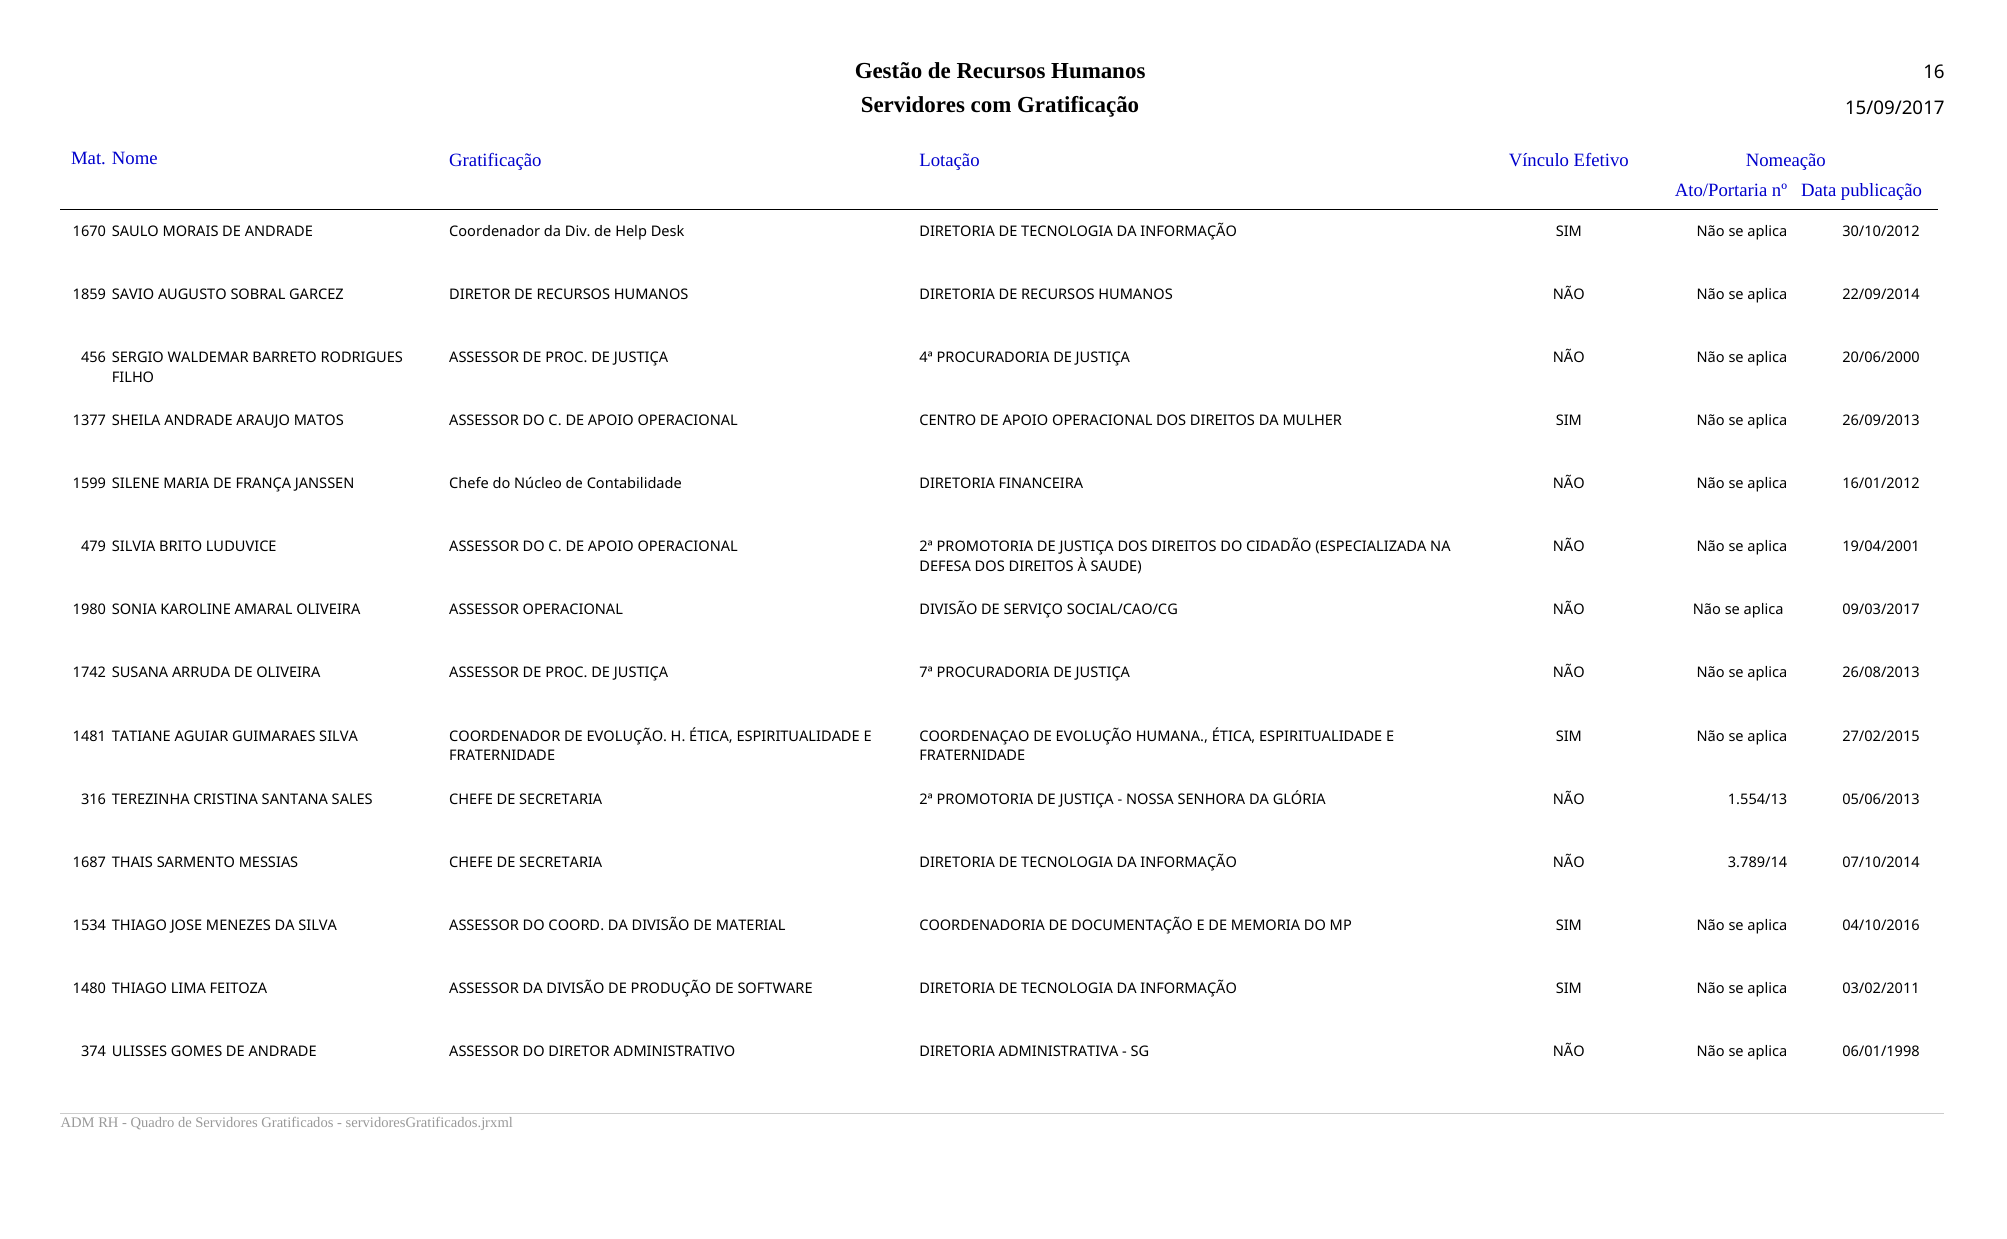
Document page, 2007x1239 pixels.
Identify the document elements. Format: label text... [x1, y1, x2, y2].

table_cell Não se aplica [1649, 284, 1787, 312]
table_cell DIRETORIA DE RECURSOS HUMANOS [919, 284, 1486, 343]
table_cell [0, 1101, 2007, 1113]
table_cell [1642, 312, 2007, 326]
table_cell [1922, 149, 2007, 177]
table_cell [440, 628, 449, 641]
table_cell [0, 641, 112, 659]
table_cell [0, 263, 112, 280]
table_cell [1920, 852, 2007, 880]
table_cell [440, 1020, 449, 1038]
table_cell [0, 1070, 112, 1083]
table_cell SAVIO AUGUSTO SOBRAL GARCEZ [112, 284, 440, 343]
table_cell 316 [9, 789, 106, 817]
table_cell 06/01/1998 [1793, 1041, 1919, 1069]
table_cell [440, 438, 449, 452]
table_cell THAIS SARMENTO MESSIAS [112, 852, 440, 912]
table_cell ASSESSOR DO C. DE APOIO OPERACIONAL [449, 536, 910, 596]
table_cell [440, 943, 449, 957]
table_cell 1859 [9, 284, 106, 312]
table_cell [1642, 599, 1649, 628]
table_cell [1920, 599, 2007, 628]
table_cell [0, 768, 112, 785]
table_cell [1920, 347, 2007, 375]
table_cell 15/09/2017 [1790, 95, 1944, 123]
table_cell NÃO [1495, 1041, 1642, 1083]
table_cell 1.554/13 [1649, 789, 1787, 817]
table_cell DIRETORIA DE TECNOLOGIA DA INFORMAÇÃO [919, 978, 1486, 1038]
table_cell DIRETORIA ADMINISTRATIVA - SG [919, 1041, 1486, 1101]
table_cell SHEILA ANDRADE ARAUJO MATOS [112, 410, 440, 470]
table_cell [1642, 725, 1649, 754]
table_cell [1642, 978, 1649, 1006]
table_cell ASSESSOR DO C. DE APOIO OPERACIONAL [449, 410, 910, 470]
table_cell 374 [9, 1041, 106, 1069]
table_cell [1642, 473, 1649, 501]
table_cell 05/06/2013 [1793, 789, 1919, 817]
table_cell [0, 978, 9, 1006]
table_cell [0, 220, 9, 249]
table_cell SERGIO WALDEMAR BARRETO RODRIGUES FILHO [112, 347, 440, 407]
table_cell [1787, 978, 1792, 1006]
table_cell [440, 536, 449, 564]
table_cell [910, 578, 919, 596]
table_cell [910, 452, 919, 470]
table_cell Não se aplica [1649, 915, 1787, 943]
table_cell TATIANE AGUIAR GUIMARAES SILVA [112, 725, 440, 785]
table_cell [910, 375, 919, 389]
table_cell Não se aplica [1649, 1041, 1787, 1069]
table_cell NÃO [1495, 284, 1642, 326]
table_cell [440, 1070, 449, 1083]
table_cell [440, 565, 449, 578]
table_cell ASSESSOR DA DIVISÃO DE PRODUÇÃO DE SOFTWARE [449, 978, 910, 1038]
table_cell [0, 536, 9, 564]
table_cell [1486, 817, 1495, 831]
table_cell Gratificação [449, 149, 910, 178]
table_cell ASSESSOR OPERACIONAL [449, 599, 910, 659]
table_cell [1787, 220, 1792, 249]
table_cell [1642, 1006, 2007, 1020]
table_cell [1486, 725, 1495, 754]
table_cell TEREZINHA CRISTINA SANTANA SALES [112, 789, 440, 848]
table_cell [1787, 347, 1792, 375]
table_cell [1486, 978, 1495, 1006]
table_cell [440, 375, 449, 389]
table_cell [1486, 515, 2007, 533]
table_cell [1642, 691, 2007, 704]
table_cell [1486, 628, 1495, 641]
table_cell 30/10/2012 [1793, 220, 1919, 249]
table_cell COORDENADOR DE EVOLUÇÃO. H. ÉTICA, ESPIRITUALIDADE E FRATERNIDADE [449, 725, 910, 785]
table_cell [106, 347, 112, 375]
table_cell SILENE MARIA DE FRANÇA JANSSEN [112, 473, 440, 533]
table_cell [440, 704, 449, 722]
table_cell NÃO [1495, 662, 1642, 704]
table_cell [0, 599, 9, 628]
table_cell DIRETORIA DE TECNOLOGIA DA INFORMAÇÃO [919, 852, 1486, 912]
table_cell [0, 1041, 9, 1069]
table_cell [910, 1041, 919, 1069]
table_cell [1787, 410, 1792, 438]
table_cell [1920, 789, 2007, 817]
table_cell [1642, 536, 1649, 564]
table_cell [910, 641, 919, 659]
table_cell [1486, 915, 1495, 943]
table_cell [1642, 249, 2007, 262]
table_cell [106, 1041, 112, 1069]
table_cell 4ª PROCURADORIA DE JUSTIÇA [919, 347, 1486, 407]
table_cell [440, 326, 449, 343]
table_cell [0, 452, 112, 470]
table_cell NÃO [1495, 473, 1642, 515]
table_cell [1920, 978, 2007, 1006]
table_cell [1486, 263, 2007, 280]
table_cell SIM [1495, 915, 1642, 957]
table_cell [440, 978, 449, 1006]
table_cell [910, 536, 919, 564]
table_cell ULISSES GOMES DE ANDRADE [112, 1041, 440, 1101]
table_cell [910, 880, 919, 894]
table_cell DIRETORIA FINANCEIRA [919, 473, 1486, 533]
table_cell [1486, 662, 1495, 691]
table_cell 2ª PROMOTORIA DE JUSTIÇA DOS DIREITOS DO CIDADÃO (ESPECIALIZADA NA DEFESA DOS DIREITOS À SAUDE) [919, 536, 1486, 596]
table_cell [910, 852, 919, 880]
table_cell [0, 578, 112, 596]
table_cell [910, 1083, 919, 1101]
table_cell [0, 1083, 112, 1101]
table_cell [1486, 943, 1495, 957]
table_cell [0, 915, 9, 943]
table_cell 19/04/2001 [1793, 536, 1919, 564]
table_cell [0, 473, 9, 501]
table_cell [910, 284, 919, 312]
table_cell 479 [9, 536, 106, 564]
table_cell [0, 725, 9, 754]
table_cell ASSESSOR DO DIRETOR ADMINISTRATIVO [449, 1041, 910, 1101]
table_cell COORDENAÇAO DE EVOLUÇÃO HUMANA., ÉTICA, ESPIRITUALIDADE E FRATERNIDADE [919, 725, 1486, 785]
table_cell [910, 978, 919, 1006]
table_cell [0, 149, 44, 177]
table_cell [1486, 501, 1495, 515]
table_cell [106, 662, 112, 691]
table_cell SIM [1495, 410, 1642, 452]
table_cell Gestão de Recursos Humanos [213, 57, 1787, 85]
table_cell [1642, 662, 1649, 691]
table_cell [1486, 578, 2007, 596]
table_cell [1486, 536, 1495, 564]
table_cell [0, 326, 112, 343]
table_cell [1486, 375, 1495, 389]
table_cell [0, 59, 213, 85]
table_cell [910, 326, 919, 343]
table_cell [1920, 473, 2007, 501]
table_cell [1642, 438, 2007, 452]
table_cell [1486, 249, 1495, 262]
table_cell [1486, 894, 2007, 912]
table_cell [910, 438, 919, 452]
table_cell [910, 768, 919, 785]
table_cell [910, 943, 919, 957]
table_cell [440, 789, 449, 817]
table_cell [199, 149, 449, 177]
table_cell NÃO [1495, 599, 1642, 641]
table_cell [1920, 284, 2007, 312]
table_cell [1920, 915, 2007, 943]
table_cell SAULO MORAIS DE ANDRADE [112, 220, 440, 280]
table_cell [910, 754, 919, 767]
table_cell [0, 852, 9, 880]
table_cell [1642, 375, 2007, 389]
table_cell [440, 768, 449, 785]
table_cell SILVIA BRITO LUDUVICE [112, 536, 440, 596]
table_cell [106, 536, 112, 564]
table_cell [440, 852, 449, 880]
table_cell [1922, 179, 2007, 208]
table_cell [440, 599, 449, 628]
table_cell [1486, 312, 1495, 326]
table_cell [106, 599, 112, 628]
table_cell [1787, 662, 1792, 691]
table_cell [0, 831, 112, 848]
table_cell [1486, 880, 1495, 894]
table_cell [910, 263, 919, 280]
table_cell 26/08/2013 [1793, 662, 1919, 691]
table_cell [1642, 880, 2007, 894]
table_cell [1486, 326, 2007, 343]
table_cell DIRETORIA DE TECNOLOGIA DA INFORMAÇÃO [919, 220, 1486, 280]
table_cell 22/09/2014 [1793, 284, 1919, 312]
table_cell [0, 704, 112, 722]
table_cell [910, 789, 919, 817]
table_cell [1642, 220, 1649, 249]
table_cell [106, 220, 112, 249]
table_cell [1486, 438, 1495, 452]
table_cell [0, 1006, 112, 1020]
table_cell [440, 220, 449, 249]
table_cell 1480 [9, 978, 106, 1006]
table_cell [1486, 1020, 2007, 1038]
table_cell 03/02/2011 [1793, 978, 1919, 1006]
table_cell [910, 312, 919, 326]
table_cell COORDENADORIA DE DOCUMENTAÇÃO E DE MEMORIA DO MP [919, 915, 1486, 975]
table_cell [1486, 1083, 2007, 1101]
table_cell [910, 725, 919, 754]
table_cell Não se aplica [1649, 347, 1787, 375]
table_cell 04/10/2016 [1793, 915, 1919, 943]
table_cell [1787, 852, 1792, 880]
table_cell [910, 389, 919, 407]
table_cell SONIA KAROLINE AMARAL OLIVEIRA [112, 599, 440, 659]
table_cell [0, 565, 112, 578]
table_cell [440, 410, 449, 438]
table_cell [1642, 1041, 1649, 1069]
table_cell [1920, 410, 2007, 438]
table_cell SIM [1495, 725, 1642, 767]
table_cell [440, 312, 449, 326]
table_cell [1486, 565, 1495, 578]
table_cell [1787, 599, 1792, 628]
table_cell [0, 501, 112, 515]
table_cell Não se aplica [1649, 662, 1787, 691]
table_cell [0, 123, 2007, 147]
table_cell [1787, 284, 1792, 312]
table_cell [1486, 768, 2007, 785]
table_cell [1945, 59, 2007, 85]
table_cell [440, 1083, 449, 1101]
table_cell [0, 957, 112, 975]
table_cell [1920, 1041, 2007, 1069]
table_cell [1920, 536, 2007, 564]
table_cell Coordenador da Div. de Help Desk [449, 220, 910, 280]
table_cell [0, 249, 112, 262]
table_cell [910, 473, 919, 501]
table_cell [910, 599, 919, 628]
table_cell 09/03/2017 [1793, 599, 1919, 628]
table_cell Lotação [919, 149, 1486, 178]
table_cell Servidores com Gratificação [213, 91, 1787, 123]
table_cell [440, 880, 449, 894]
table_cell [1642, 149, 1649, 177]
table_cell Vínculo Efetivo [1495, 149, 1642, 178]
table_cell [910, 691, 919, 704]
table_cell Nomeação [1649, 149, 1922, 178]
table_cell [910, 817, 919, 831]
table_cell THIAGO LIMA FEITOZA [112, 978, 440, 1038]
table_cell [440, 957, 449, 975]
table_cell [1486, 284, 1495, 312]
table_cell [0, 1113, 60, 1137]
table_cell Não se aplica [1649, 599, 1787, 628]
table_cell [910, 628, 919, 641]
table_cell [440, 347, 449, 375]
table_cell THIAGO JOSE MENEZES DA SILVA [112, 915, 440, 975]
table_cell [1787, 1041, 1792, 1069]
table_cell [440, 515, 449, 533]
table_cell [440, 389, 449, 407]
table_cell [910, 515, 919, 533]
table_cell [910, 1070, 919, 1083]
table_cell [1642, 284, 1649, 312]
table_cell [440, 915, 449, 943]
table_cell [910, 249, 919, 262]
table_cell [106, 149, 112, 177]
table_header [0, 0, 2007, 57]
table_cell Não se aplica [1649, 473, 1787, 501]
table_cell [910, 347, 919, 375]
table_cell [1642, 915, 1649, 943]
table_cell [0, 179, 1649, 208]
table_cell [0, 515, 112, 533]
table_cell [0, 410, 9, 438]
table_cell [106, 789, 112, 817]
table_cell 1687 [9, 852, 106, 880]
table_cell [0, 662, 9, 691]
table_cell [440, 501, 449, 515]
table_cell 1742 [9, 662, 106, 691]
table_cell [1642, 817, 2007, 831]
table_cell [1787, 725, 1792, 754]
table_cell [1486, 599, 1495, 628]
table_cell [106, 410, 112, 438]
table_cell [440, 578, 449, 596]
table_cell [1920, 220, 2007, 249]
table_cell [910, 149, 919, 177]
table_cell [1642, 852, 1649, 880]
table_cell NÃO [1495, 347, 1642, 389]
table_cell Não se aplica [1649, 725, 1787, 754]
table_header Mat. [44, 147, 106, 177]
table_cell [1787, 536, 1792, 564]
table_cell [440, 817, 449, 831]
table_cell [1486, 852, 1495, 880]
table_cell [1920, 725, 2007, 754]
table_cell [440, 831, 449, 848]
table_cell [1787, 789, 1792, 817]
table_cell 26/09/2013 [1793, 410, 1919, 438]
table_cell [910, 662, 919, 691]
table_cell 1980 [9, 599, 106, 628]
table_cell 3.789/14 [1649, 852, 1787, 880]
table_cell [0, 817, 112, 831]
table_cell ADM RH - Quadro de Servidores Gratificados - servidoresGratificados.jrxml [60, 1114, 1944, 1137]
table_cell [1945, 1113, 2007, 1137]
table_cell [440, 452, 449, 470]
table_cell 456 [9, 347, 106, 375]
table_cell ASSESSOR DE PROC. DE JUSTIÇA [449, 662, 910, 722]
table_cell [106, 978, 112, 1006]
table_cell [0, 754, 112, 767]
table_cell [910, 501, 919, 515]
table_cell Não se aplica [1649, 536, 1787, 564]
table_cell [106, 284, 112, 312]
table_cell [440, 473, 449, 501]
table_cell [106, 852, 112, 880]
table_cell [1486, 220, 1495, 249]
table_cell [1486, 410, 1495, 438]
table_cell [910, 915, 919, 943]
table_cell [0, 95, 213, 123]
table_cell [440, 691, 449, 704]
table_cell [1486, 1041, 1495, 1069]
table_cell 1534 [9, 915, 106, 943]
table_cell [0, 284, 9, 312]
table_cell 16 [1790, 59, 1944, 85]
table_cell [0, 438, 112, 452]
table_cell [1486, 831, 2007, 848]
table_cell [440, 662, 449, 691]
table_cell [1920, 662, 2007, 691]
table_cell [0, 211, 2007, 220]
table_cell CENTRO DE APOIO OPERACIONAL DOS DIREITOS DA MULHER [919, 410, 1486, 470]
table_cell Data publicação [1787, 179, 1922, 208]
table_cell [1642, 628, 2007, 641]
table_cell ASSESSOR DE PROC. DE JUSTIÇA [449, 347, 910, 407]
table_cell [440, 1006, 449, 1020]
table_cell SIM [1495, 220, 1642, 262]
table_cell SUSANA ARRUDA DE OLIVEIRA [112, 662, 440, 722]
table_cell [1787, 915, 1792, 943]
table_cell [0, 375, 112, 389]
table_cell Chefe do Núcleo de Contabilidade [449, 473, 910, 533]
table_cell Ato/Portaria nº [1649, 179, 1787, 208]
table_cell [440, 725, 449, 754]
table_cell [910, 410, 919, 438]
table_cell [0, 389, 112, 407]
table_cell [0, 789, 9, 817]
table_cell [440, 641, 449, 659]
table_cell [910, 1020, 919, 1038]
table_cell [0, 894, 112, 912]
table_cell [0, 628, 112, 641]
table_cell [1486, 754, 1495, 767]
table_cell [910, 704, 919, 722]
table_cell [106, 915, 112, 943]
table_header Nome [112, 147, 199, 177]
table_cell ASSESSOR DO COORD. DA DIVISÃO DE MATERIAL [449, 915, 910, 975]
table_cell [910, 957, 919, 975]
table_cell 16/01/2012 [1793, 473, 1919, 501]
table_cell CHEFE DE SECRETARIA [449, 852, 910, 912]
table_cell [1642, 789, 1649, 817]
table_cell [1486, 691, 1495, 704]
table_cell [440, 249, 449, 262]
table_cell 27/02/2015 [1793, 725, 1919, 754]
table_cell [0, 943, 112, 957]
table_cell [1642, 565, 2007, 578]
table_cell [1486, 149, 1495, 177]
table_cell [910, 1006, 919, 1020]
table_cell [0, 1020, 112, 1038]
table_cell [0, 85, 2007, 91]
table_cell 1377 [9, 410, 106, 438]
table_cell [1642, 347, 1649, 375]
table_cell [1945, 95, 2007, 123]
table_cell [1486, 1070, 1495, 1083]
table_cell [440, 894, 449, 912]
table_cell [1486, 957, 2007, 975]
table_cell [910, 565, 919, 578]
table_cell 2ª PROMOTORIA DE JUSTIÇA - NOSSA SENHORA DA GLÓRIA [919, 789, 1486, 848]
table_cell NÃO [1495, 852, 1642, 894]
table_cell DIVISÃO DE SERVIÇO SOCIAL/CAO/CG [919, 599, 1486, 659]
table_cell [1642, 943, 2007, 957]
table_cell [910, 894, 919, 912]
table_cell SIM [1495, 978, 1642, 1020]
table_cell [1486, 789, 1495, 817]
table_cell [1486, 473, 1495, 501]
table_cell 1481 [9, 725, 106, 754]
table_cell 1599 [9, 473, 106, 501]
table_cell [440, 263, 449, 280]
table_cell [106, 725, 112, 754]
table_cell [0, 312, 112, 326]
table_cell [0, 691, 112, 704]
table_cell 1670 [9, 220, 106, 249]
table_cell Não se aplica [1649, 410, 1787, 438]
table_cell [1486, 347, 1495, 375]
table_cell [0, 347, 9, 375]
table_cell [0, 880, 112, 894]
table_cell 07/10/2014 [1793, 852, 1919, 880]
table_cell [1642, 501, 2007, 515]
table_cell [1486, 1006, 1495, 1020]
table_cell [1486, 704, 2007, 722]
table_cell [910, 831, 919, 848]
table_cell [1486, 452, 2007, 470]
table_cell [1486, 389, 2007, 407]
table_cell [106, 473, 112, 501]
table_cell Não se aplica [1649, 978, 1787, 1006]
table_cell [440, 754, 449, 767]
table_cell 20/06/2000 [1793, 347, 1919, 375]
table_cell [440, 1041, 449, 1069]
table_cell Não se aplica [1649, 220, 1787, 249]
table_cell [1486, 641, 2007, 659]
table_cell CHEFE DE SECRETARIA [449, 789, 910, 848]
table_cell [1642, 410, 1649, 438]
table_cell [440, 284, 449, 312]
table_cell [1642, 754, 2007, 767]
table_cell NÃO [1495, 536, 1642, 578]
table_cell NÃO [1495, 789, 1642, 831]
table_cell [910, 220, 919, 249]
table_cell 7ª PROCURADORIA DE JUSTIÇA [919, 662, 1486, 722]
table_cell [1787, 473, 1792, 501]
table_cell DIRETOR DE RECURSOS HUMANOS [449, 284, 910, 343]
table_cell [1642, 1070, 2007, 1083]
